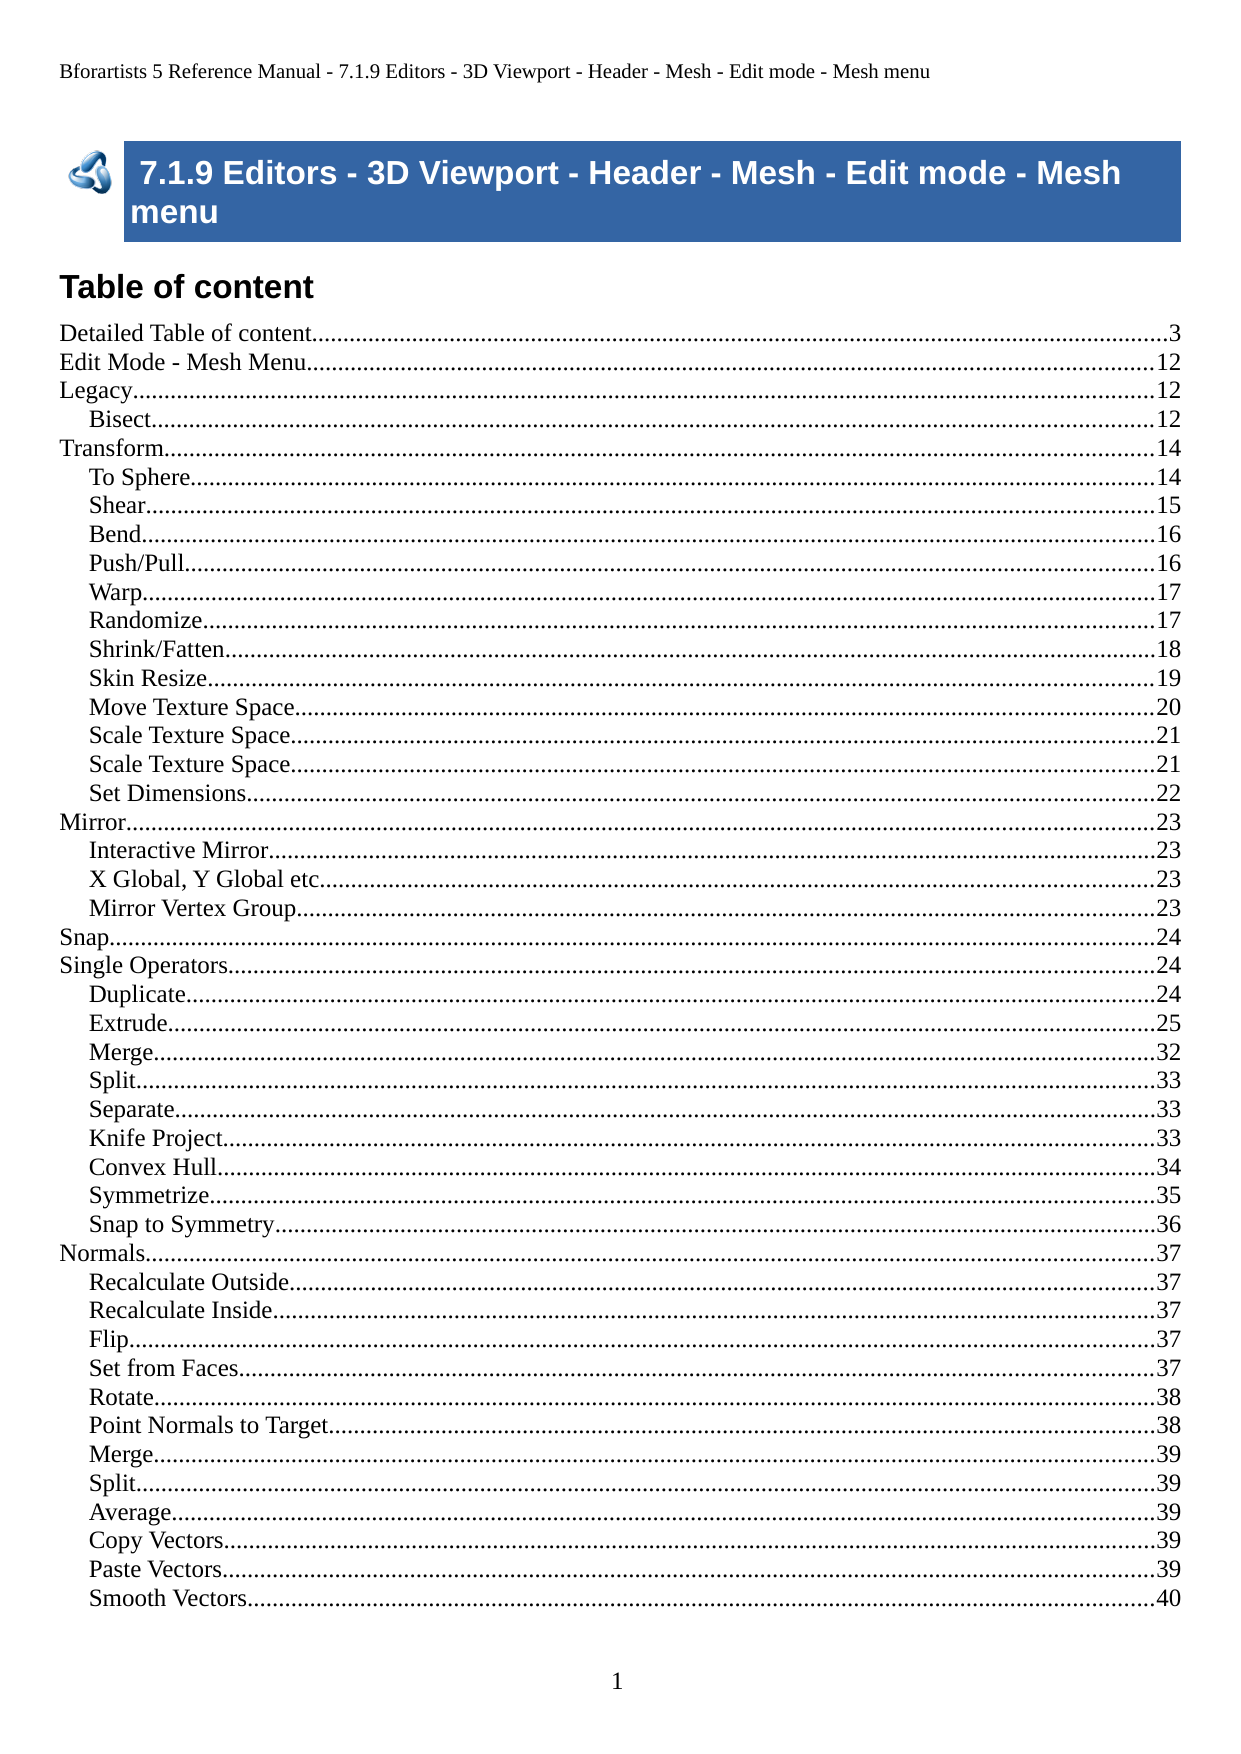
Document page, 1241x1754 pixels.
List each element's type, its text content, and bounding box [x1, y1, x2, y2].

text Merge 32 [88, 1037, 1181, 1065]
text Snap to Symmetry 36 [88, 1209, 1181, 1238]
text Recalculate Inside 37 [88, 1295, 1181, 1324]
text Symmetrize 35 [88, 1180, 1181, 1209]
text Recalculate Outside 37 [88, 1267, 1181, 1295]
text Duplicate 24 [88, 979, 1181, 1008]
text Merge 39 [88, 1439, 1181, 1468]
text Smooth Vectors 40 [88, 1583, 1181, 1612]
text Push/Pull 16 [88, 548, 1181, 577]
text Bend 16 [88, 519, 1181, 548]
text Normals 37 [59, 1238, 1181, 1267]
text Skin Resize 19 [88, 663, 1181, 692]
text Set Dimensions 22 [88, 778, 1181, 807]
text Flip 37 [88, 1324, 1181, 1353]
text Extrude 25 [88, 1008, 1181, 1037]
text X Global, Y Global etc. 23 [88, 864, 1181, 893]
text Copy Vectors 39 [88, 1525, 1181, 1554]
text Detailed Table of content 3 [59, 318, 1181, 347]
text Snap 24 [59, 922, 1181, 950]
text Knife Project 33 [88, 1123, 1181, 1152]
text Interactive Mirror 23 [88, 835, 1181, 864]
text Convex Hull 34 [88, 1152, 1181, 1180]
text Scale Texture Space 21 [88, 749, 1181, 778]
text Bisect 12 [88, 404, 1181, 433]
text Mirror Vertex Group 23 [88, 893, 1181, 922]
text Split 39 [88, 1468, 1181, 1497]
picture [65, 147, 114, 197]
text Shrink/Fatten 18 [88, 634, 1181, 663]
text Paste Vectors 39 [88, 1554, 1181, 1583]
text Rotate 38 [88, 1382, 1181, 1410]
text Point Normals to Target 38 [88, 1410, 1181, 1439]
text Legacy 12 [59, 375, 1181, 404]
text Set from Faces 37 [88, 1353, 1181, 1382]
text Shear 15 [88, 490, 1181, 519]
text Warp 17 [88, 577, 1181, 605]
table_header [59, 141, 124, 242]
text Single Operators 24 [59, 950, 1181, 979]
text Separate 33 [88, 1094, 1181, 1123]
text Average 39 [88, 1497, 1181, 1525]
text Scale Texture Space 21 [88, 720, 1181, 749]
text Transform 14 [59, 433, 1181, 462]
text Split 33 [88, 1065, 1181, 1094]
text Move Texture Space 20 [88, 692, 1181, 720]
subtitle Table of content [59, 267, 1181, 305]
text Randomize 17 [88, 605, 1181, 634]
text To Sphere 14 [88, 462, 1181, 490]
table_header 7.1.9 Editors - 3D Viewport - Header - Mesh - Edit mode - Mesh menu [124, 141, 1181, 242]
text Mirror 23 [59, 807, 1181, 835]
text Edit Mode - Mesh Menu 12 [59, 347, 1181, 375]
